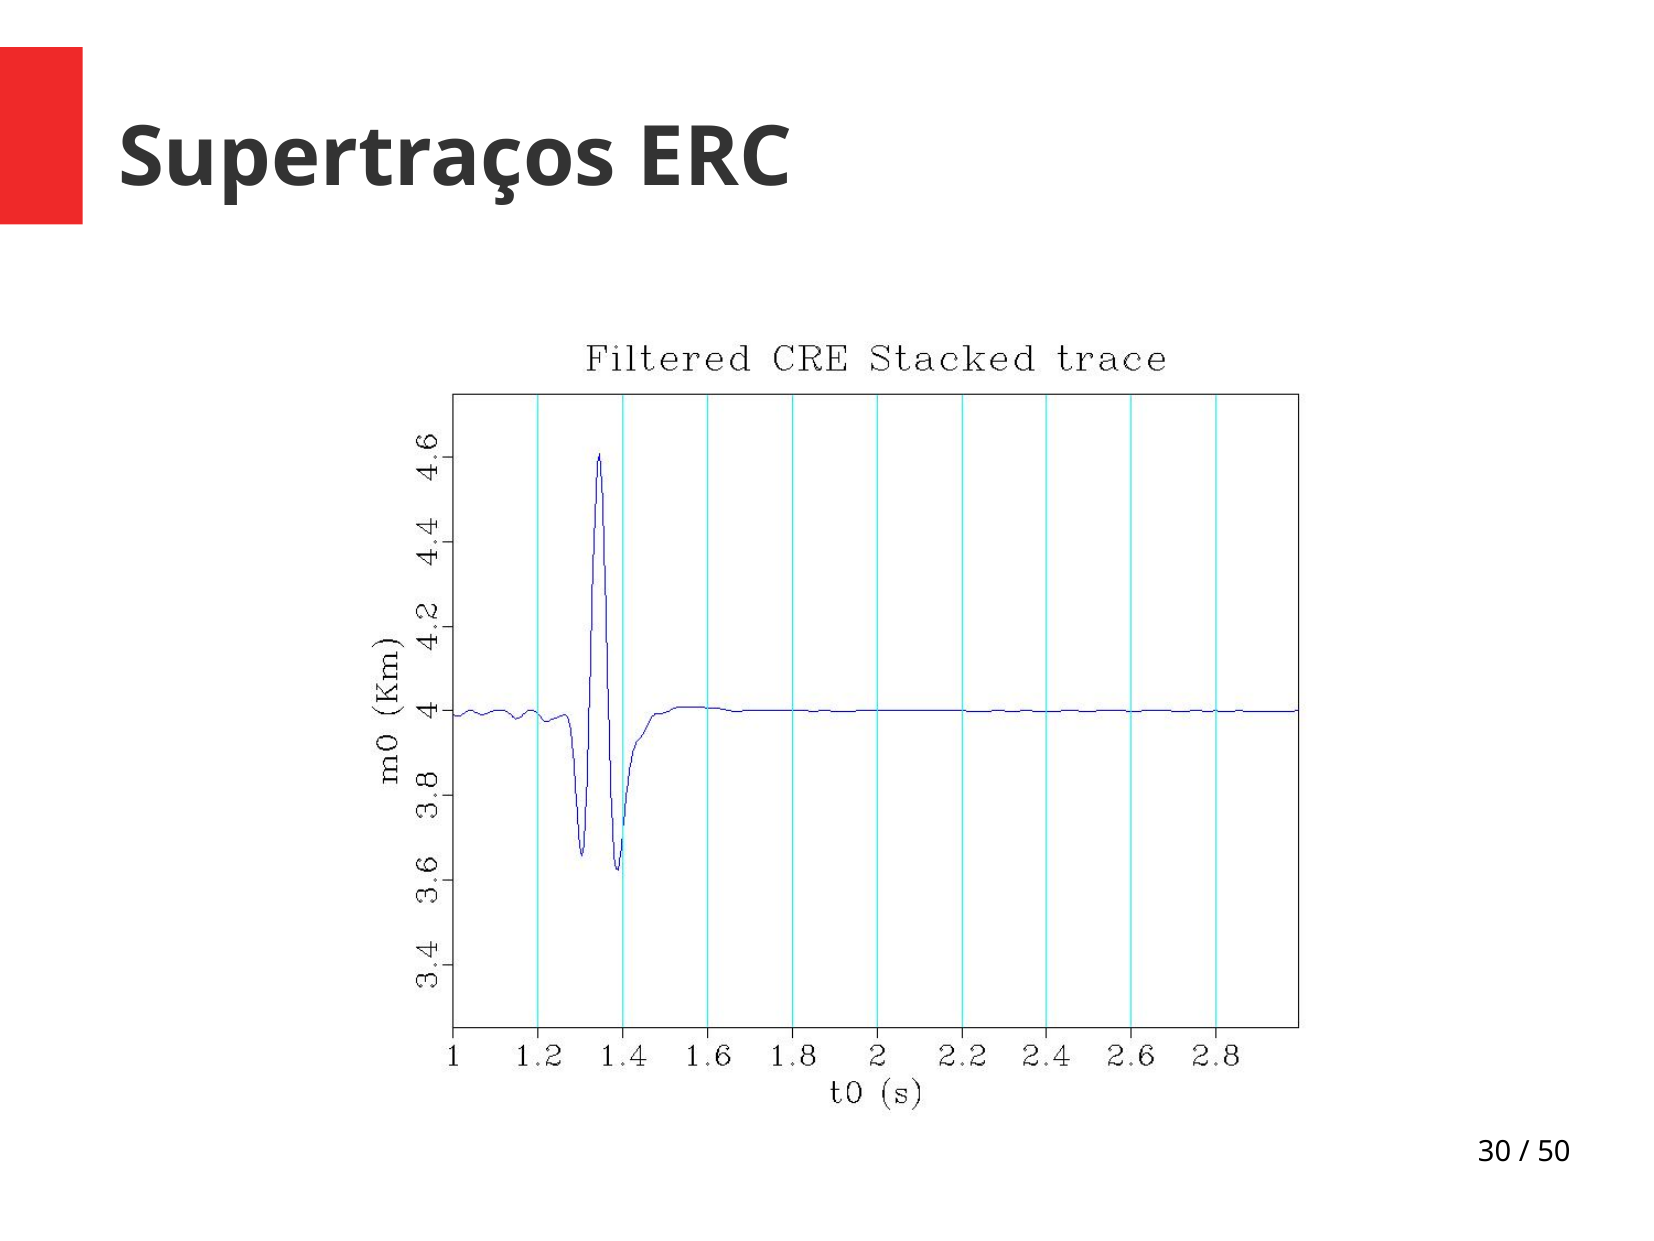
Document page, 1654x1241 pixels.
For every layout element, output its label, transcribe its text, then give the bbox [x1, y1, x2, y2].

picture [265, 288, 1394, 1134]
title Supertraços ERC [118, 49, 1571, 257]
